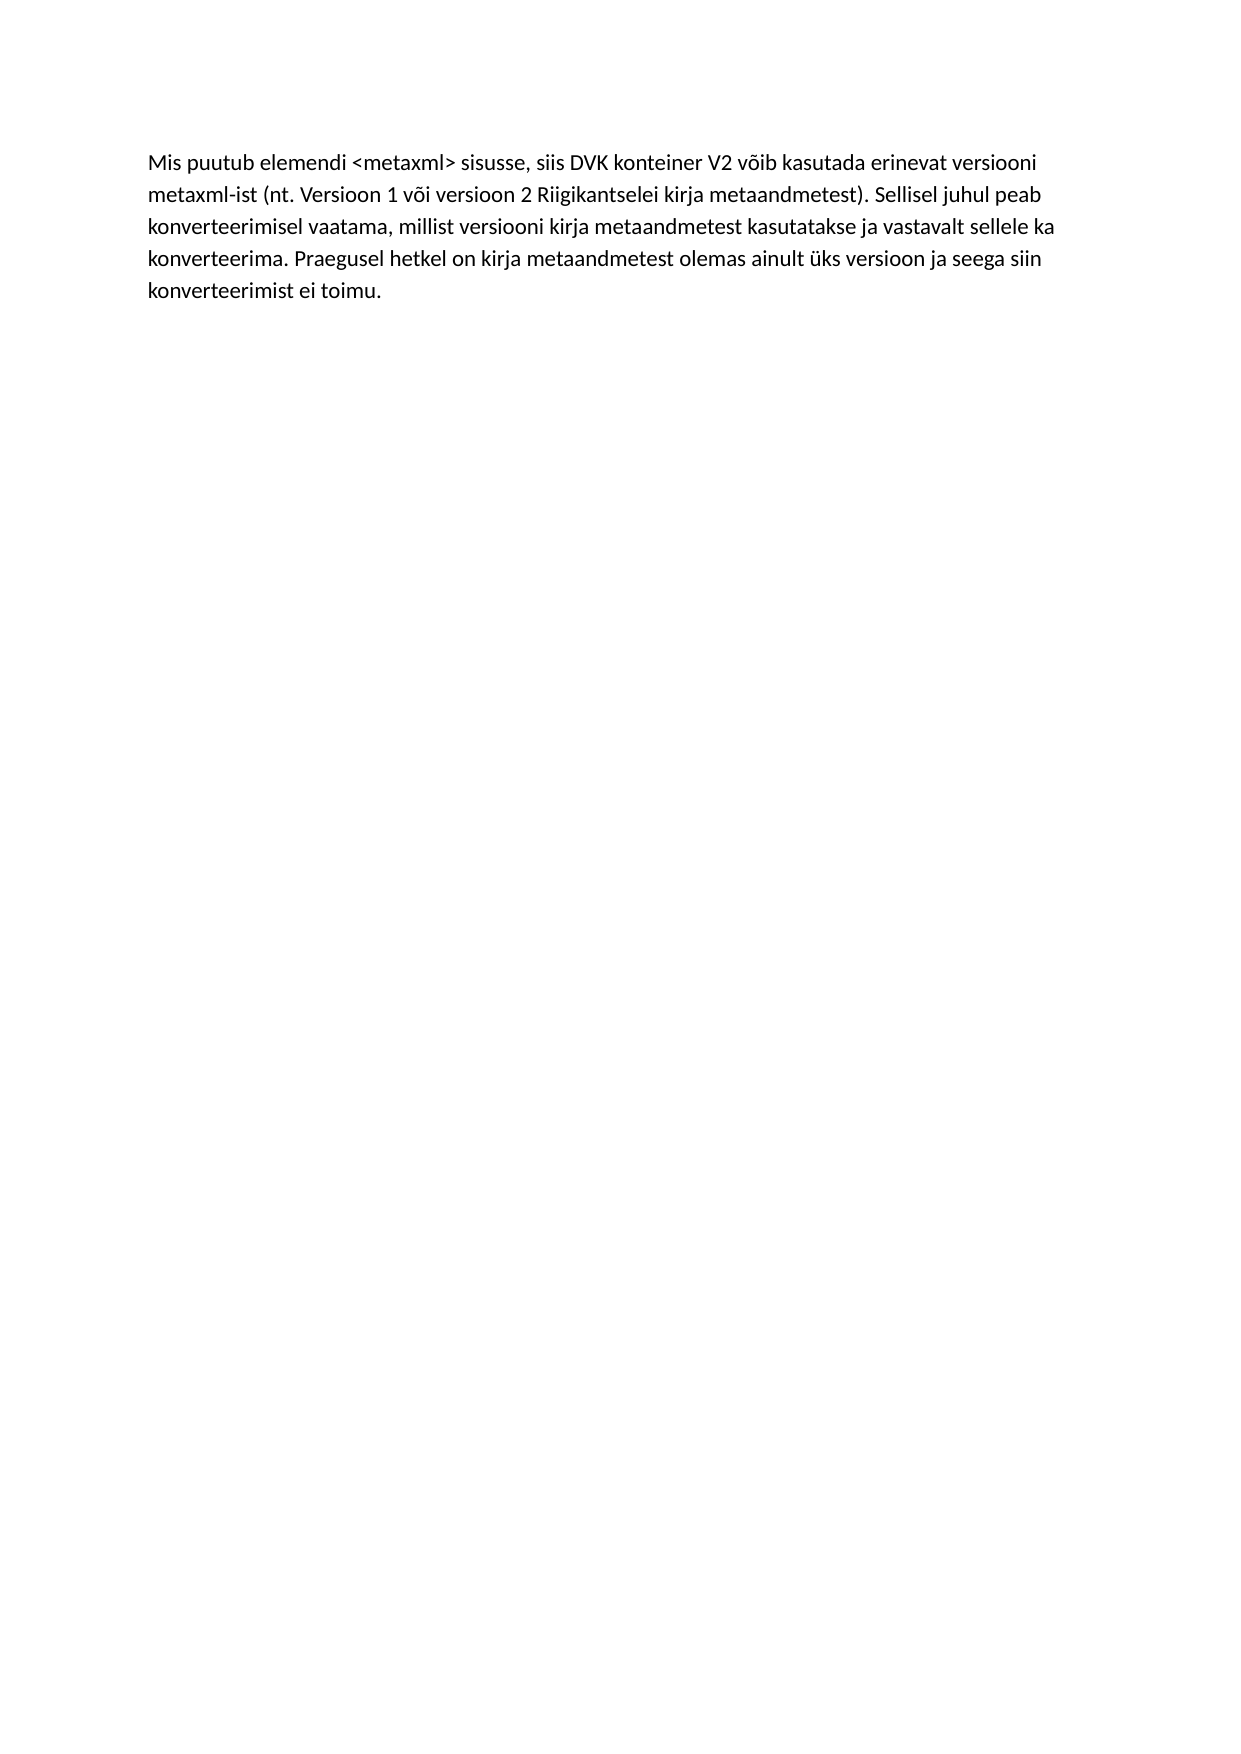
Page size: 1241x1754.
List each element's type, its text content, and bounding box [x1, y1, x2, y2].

text Mis puutub elemendi <metaxml> sisusse, siis DVK konteiner V2 võib kasutada erinevat versiooni metaxml-ist (nt. Versioon 1 või versioon 2 Riigikantselei kirja metaandmetest). Sellisel juhul peab konverteerimisel vaatama, millist versiooni kirja metaandmetest kasutatakse ja vastavalt sellele ka konverteerima. Praegusel hetkel on kirja metaandmetest olemas ainult üks versioon ja seega siin konverteerimist ei toimu. [148, 148, 1093, 304]
